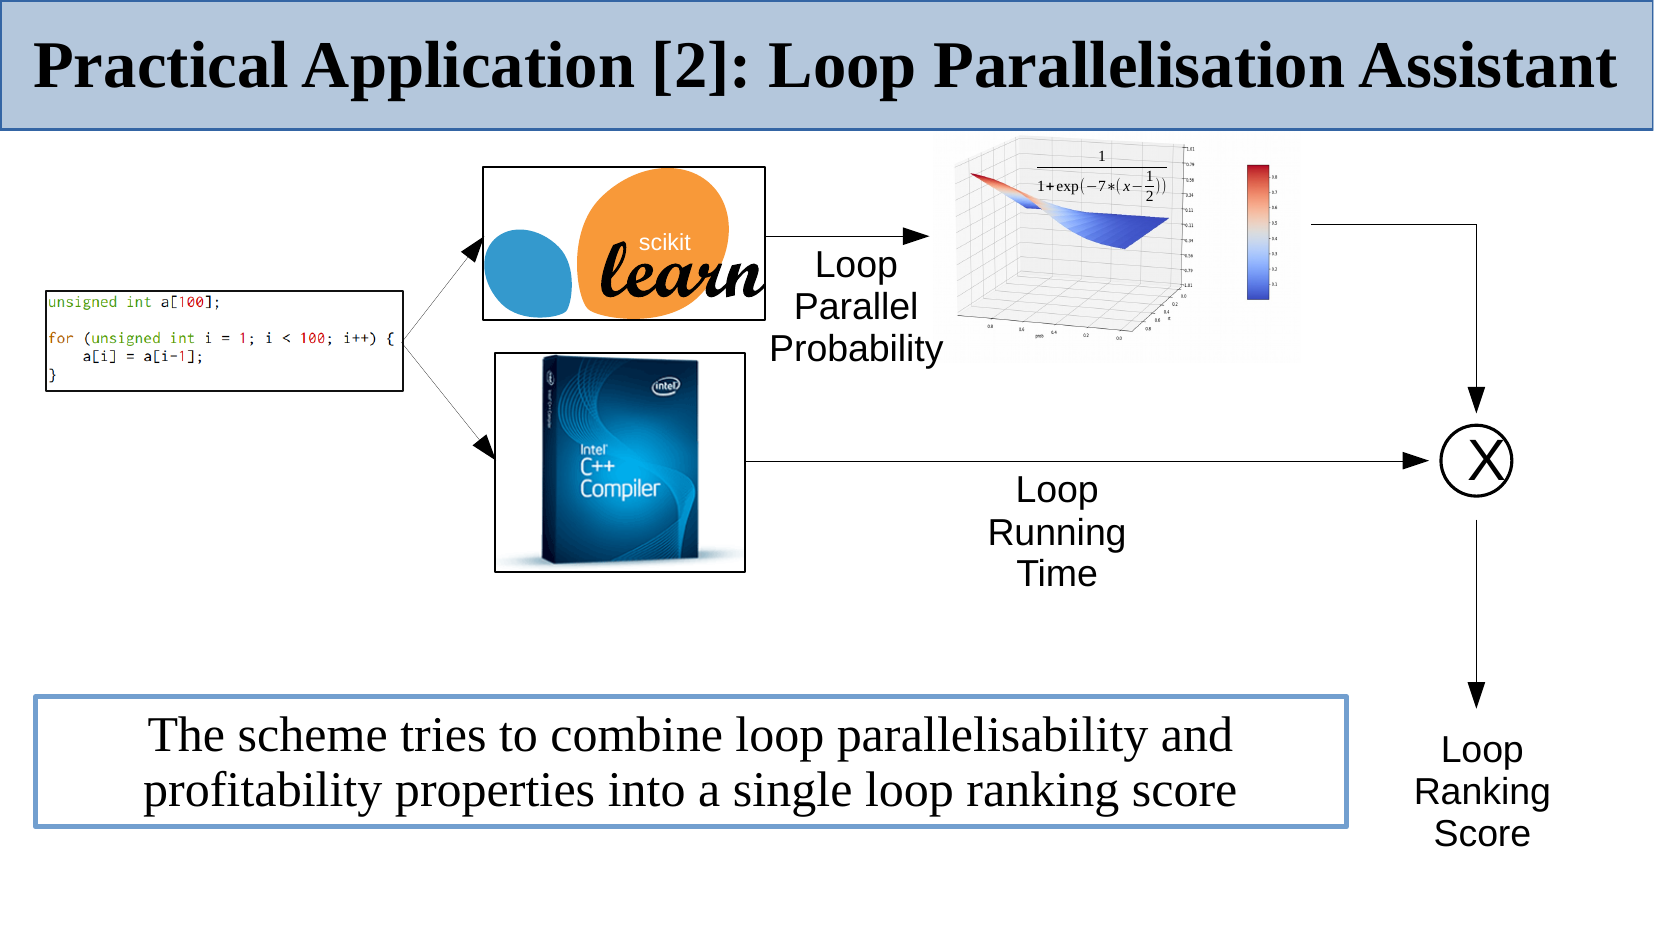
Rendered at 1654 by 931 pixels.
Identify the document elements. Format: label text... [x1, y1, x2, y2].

title Practical Application [2]: Loop Parallelisation Assistant [0, 0, 1654, 130]
text_box The scheme tries to combine loop parallelisability and profitability properties into a single loop ranking score [35, 696, 1347, 827]
picture [484, 167, 765, 319]
picture [47, 292, 402, 390]
text_box Loop Ranking Score [1393, 721, 1571, 863]
text_box Loop Running Time [968, 461, 1146, 603]
text_box Loop Parallel Probability [744, 236, 969, 378]
picture [496, 354, 745, 572]
picture [933, 130, 1301, 367]
text_box X [1440, 425, 1512, 497]
